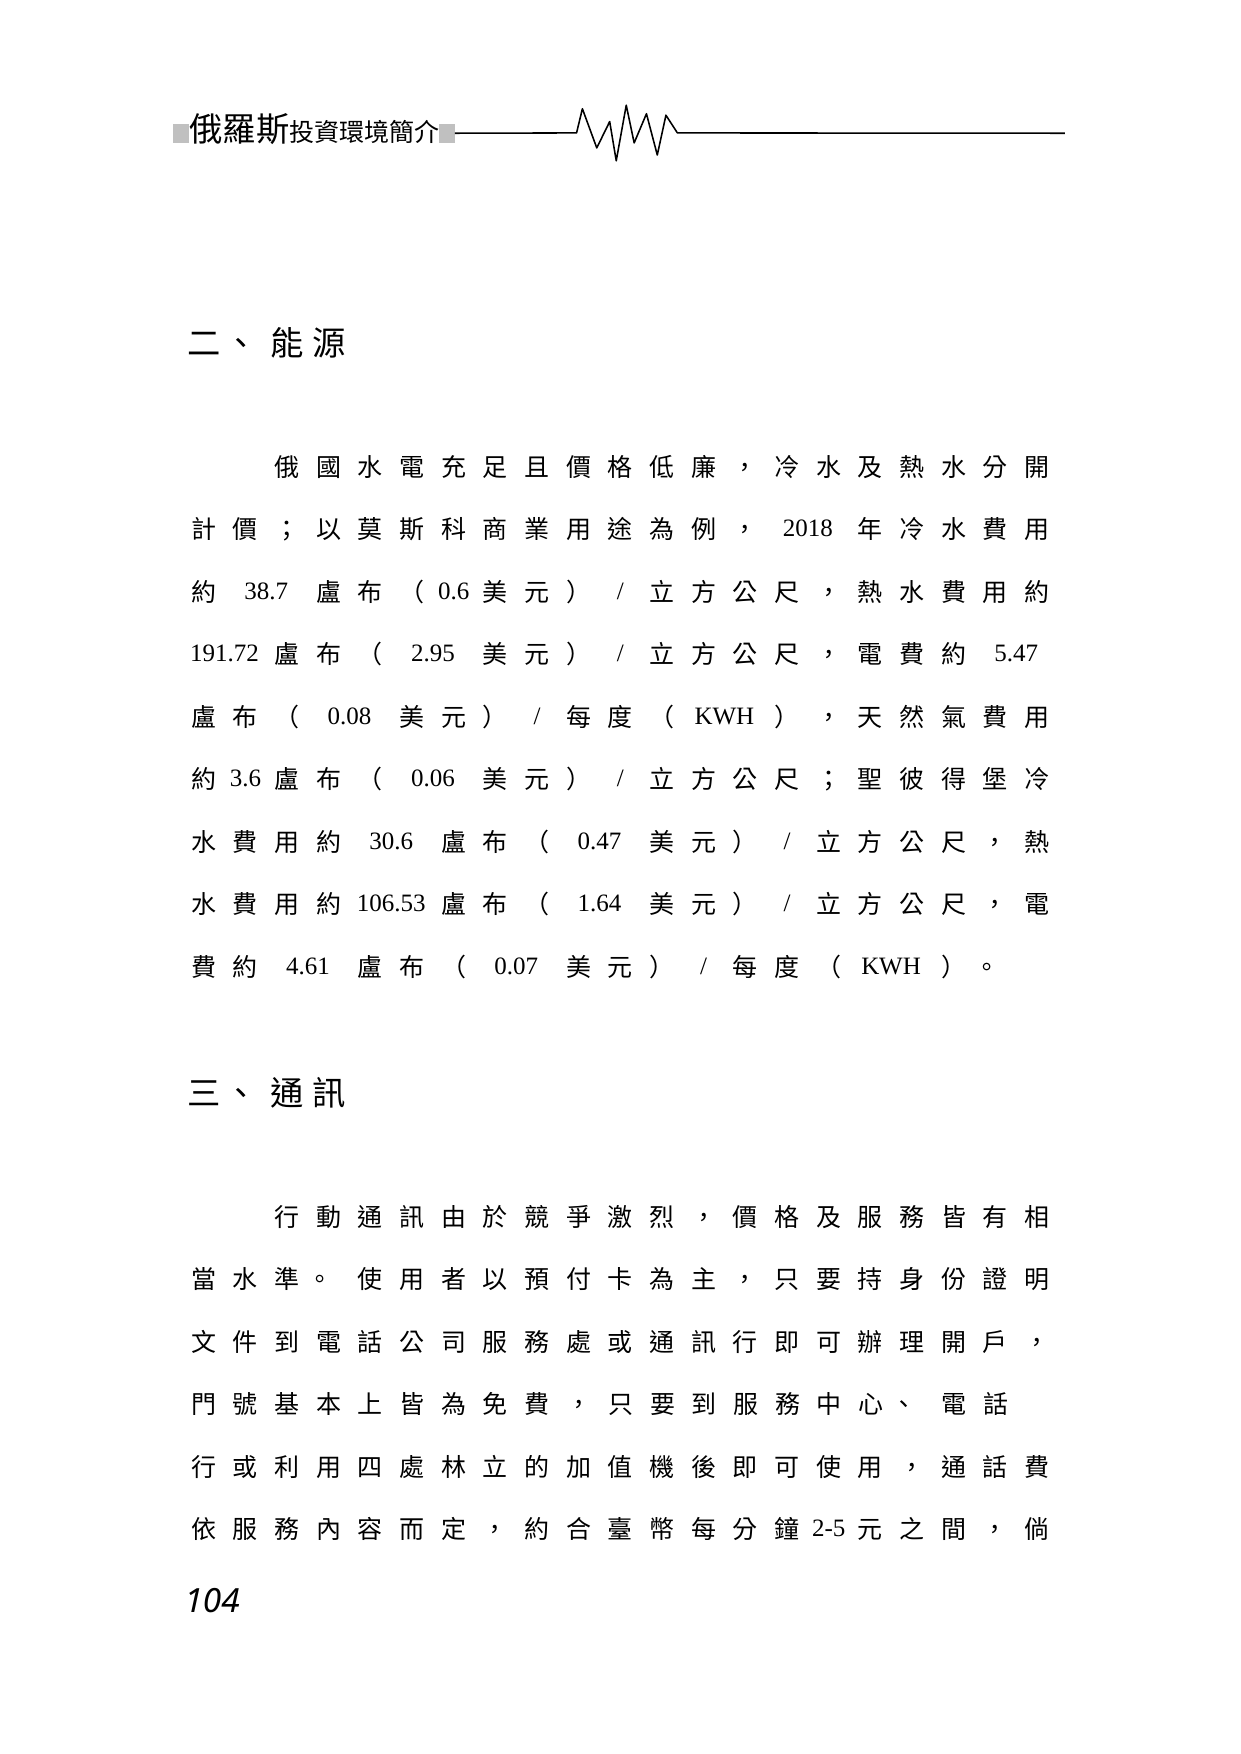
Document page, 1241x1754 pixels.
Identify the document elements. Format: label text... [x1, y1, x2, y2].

text 俄國水電充足且價格低廉，冷水及熱水分開計價；以莫斯科商業用途為例，2018年冷水費用約38.7盧布（0.6美元）/立方公尺，熱水費用約191.72盧布（2.95美元）/立方公尺，電費約5.47盧布（0.08美元）/每度（KWH），天然氣費用約3.6盧布（0.06美元）/立方公尺；聖彼得堡冷水費用約30.6盧布（0.47美元）/立方公尺，熱水費用約106.53盧布（1.64美元）/立方公尺，電費約4.61盧布（0.07美元）/每度（KWH）。 [183, 424, 1058, 986]
text 行動通訊由於競爭激烈，價格及服務皆有相當水準。使用者以預付卡為主，只要持身份證明文件到電話公司服務處或通訊行即可辦理開戶，門號基本上皆為免費，只要到服務中心、電話行或利用四處林立的加值機後即可使用，通話費依服務內容而定，約合臺幣每分鐘2-5元之間，倘 [183, 1174, 1058, 1549]
text 二、能源 [183, 299, 1058, 361]
text 三、通訊 [183, 1049, 1058, 1111]
